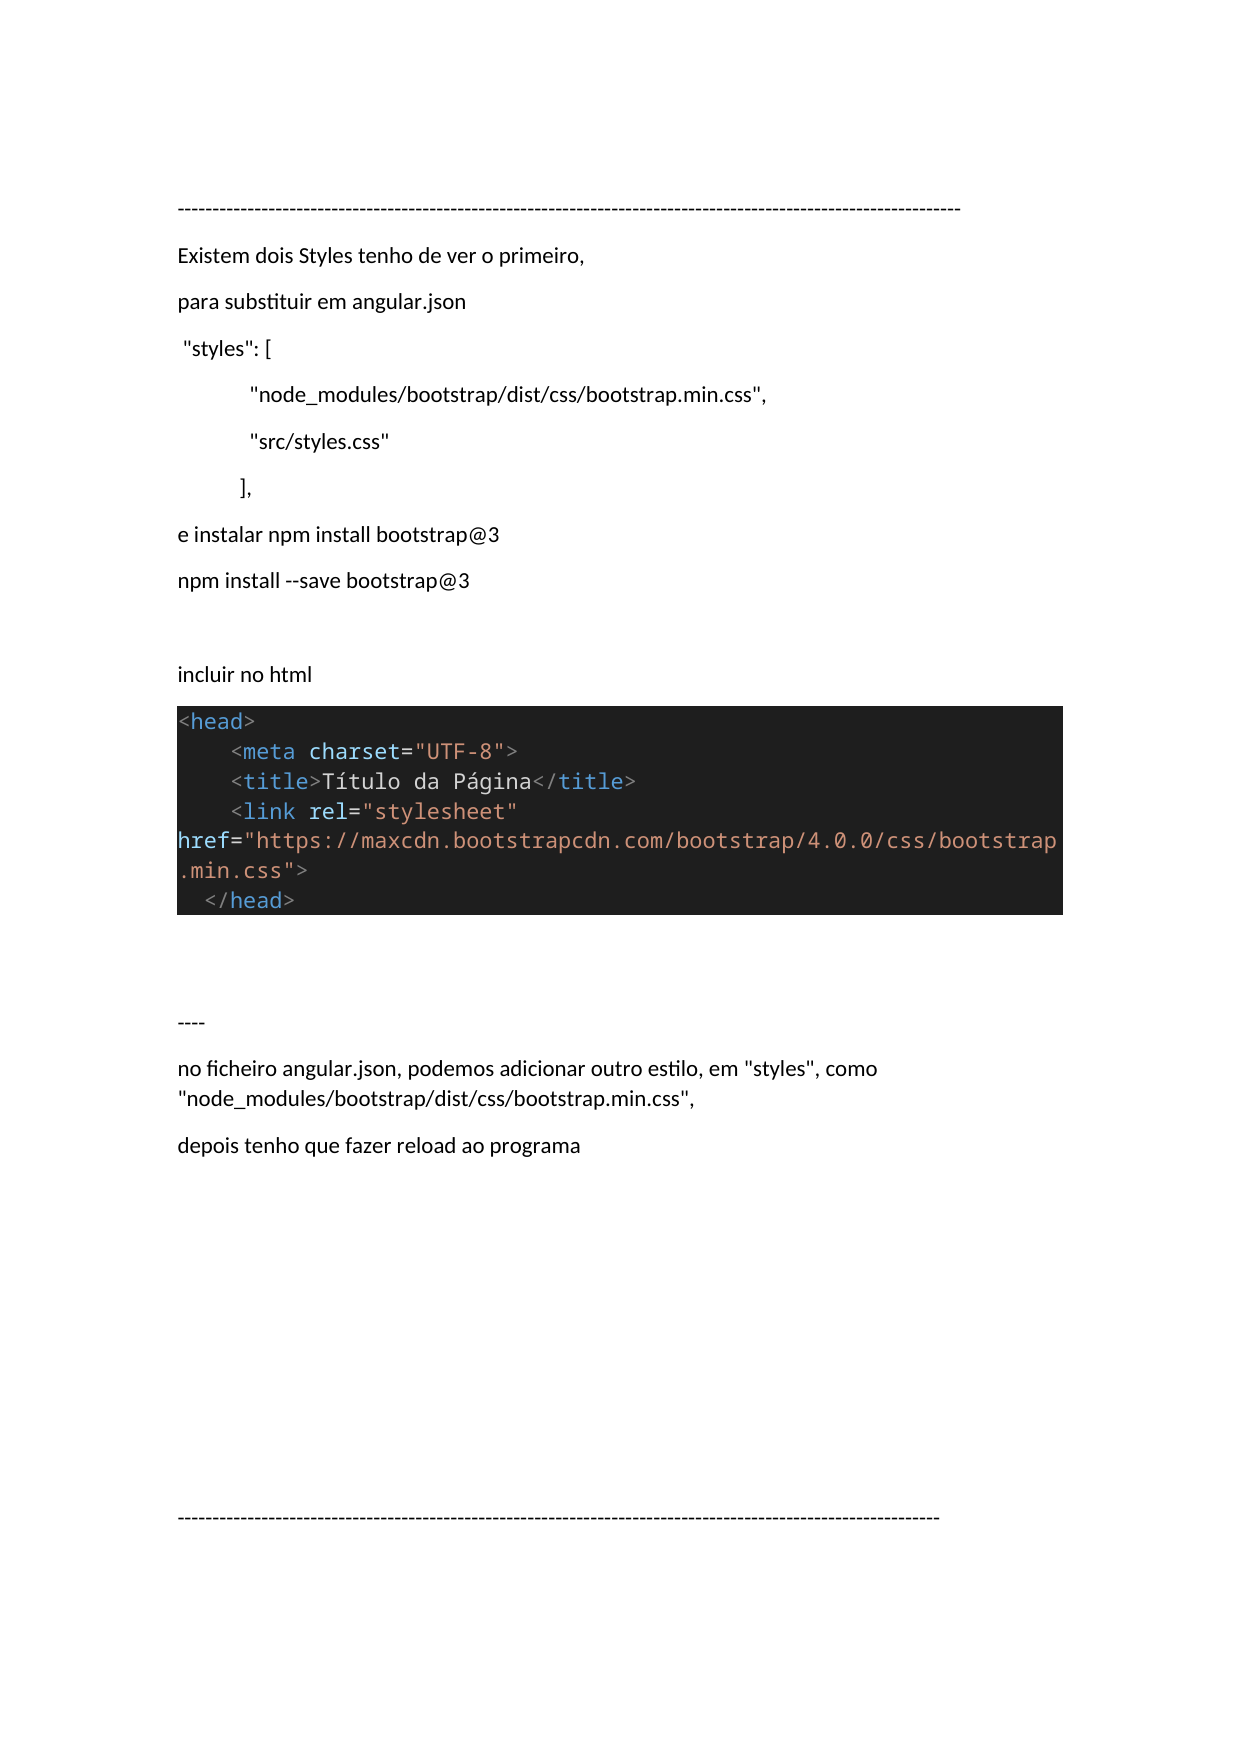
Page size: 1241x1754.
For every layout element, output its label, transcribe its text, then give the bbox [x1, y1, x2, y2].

text <head> [177, 706, 1063, 736]
text "styles": [ [177, 334, 1063, 362]
text Existem dois Styles tenho de ver o primeiro, [177, 241, 1063, 269]
text ---------------------------------------------------------------------------------------------------------------- [177, 194, 1063, 222]
text "src/styles.css" [177, 427, 1063, 455]
text depois tenho que fazer reload ao programa [177, 1131, 1063, 1159]
text npm install --save bootstrap@3 [177, 567, 1063, 595]
text <link rel="stylesheet" href="https://maxcdn.bootstrapcdn.com/bootstrap/4.0.0/css/bootstrap.min.css"> [177, 796, 1063, 885]
text no ficheiro angular.json, podemos adicionar outro estilo, em "styles", como "node_modules/bootstrap/dist/css/bootstrap.min.css", [177, 1054, 1063, 1112]
text e instalar npm install bootstrap@3 [177, 520, 1063, 548]
text incluir no html [177, 660, 1063, 688]
text ---- [177, 1008, 1063, 1036]
text ------------------------------------------------------------------------------------------------------------- [177, 1503, 1063, 1532]
text <meta charset="UTF-8"> [177, 736, 1063, 766]
text ], [177, 473, 1063, 502]
text "node_modules/bootstrap/dist/css/bootstrap.min.css", [177, 380, 1063, 408]
text para substituir em angular.json [177, 287, 1063, 315]
text <title>Título da Página</title> [177, 766, 1063, 796]
text </head> [177, 885, 1063, 915]
